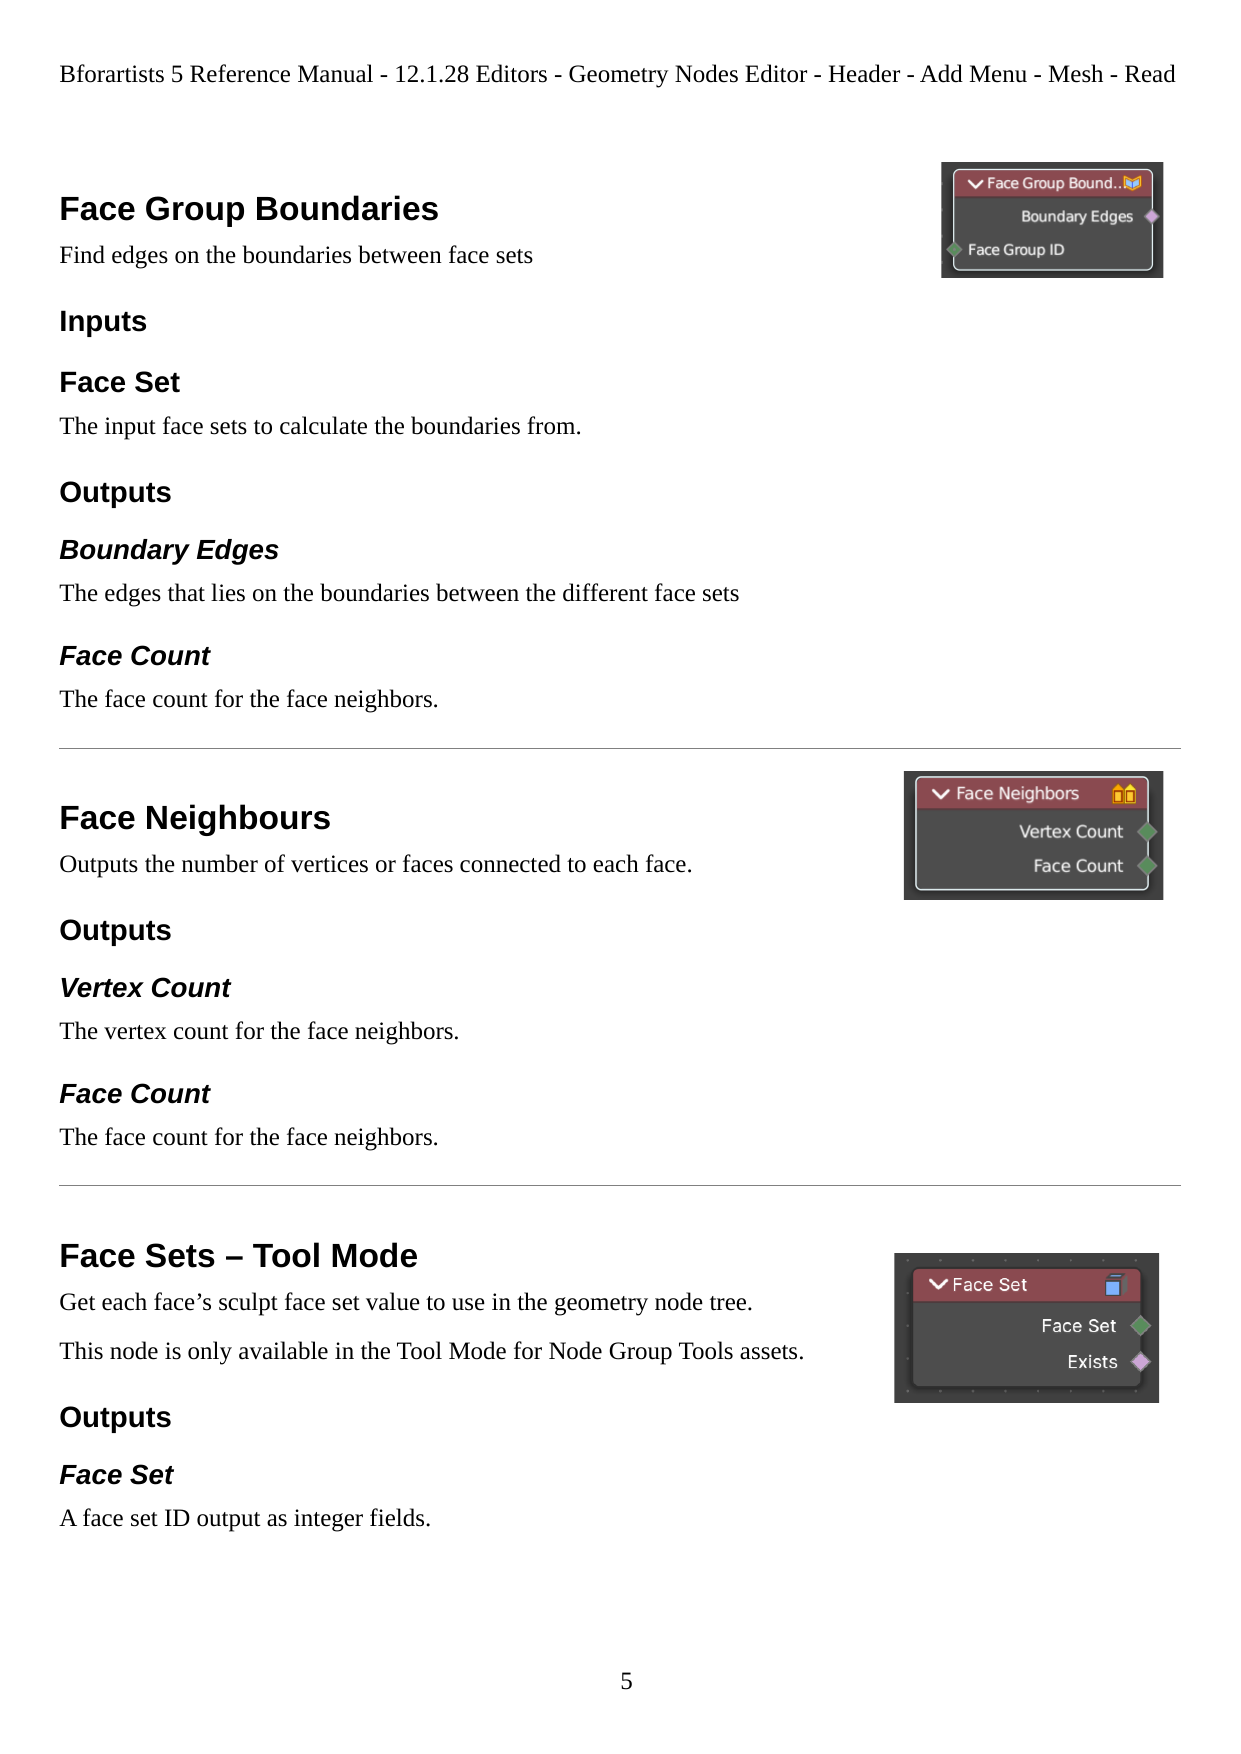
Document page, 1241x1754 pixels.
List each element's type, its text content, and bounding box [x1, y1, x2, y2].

subtitle Outputs [59, 475, 1181, 508]
subtitle Face Set [59, 365, 1181, 399]
picture [941, 162, 1164, 278]
subtitle Outputs [59, 913, 1181, 946]
picture [894, 1253, 1160, 1403]
picture [903, 771, 1164, 900]
text The face count for the face neighbors. [59, 684, 1181, 713]
subtitle Outputs [59, 1400, 1181, 1433]
subtitle Face Set [59, 1458, 1181, 1490]
subtitle Vertex Count [59, 971, 1181, 1003]
text The face count for the face neighbors. [59, 1122, 1181, 1151]
text Find edges on the boundaries between face sets [59, 240, 941, 269]
subtitle [1164, 189, 1181, 228]
subtitle Face Count [59, 1077, 1181, 1109]
subtitle Face Group Boundaries [59, 189, 941, 228]
text The input face sets to calculate the boundaries from. [59, 411, 1181, 440]
text The edges that lies on the boundaries between the different face sets [59, 578, 1181, 607]
text Get each face’s sculpt face set value to use in the geometry node tree. [59, 1287, 894, 1316]
text Outputs the number of vertices or faces connected to each face. [59, 849, 903, 878]
subtitle Face Neighbours [59, 798, 903, 837]
subtitle [1164, 798, 1181, 837]
subtitle Boundary Edges [59, 533, 1181, 565]
subtitle Face Count [59, 639, 1181, 671]
text The vertex count for the face neighbors. [59, 1016, 1181, 1044]
subtitle Face Sets – Tool Mode [59, 1236, 1181, 1274]
text This node is only available in the Tool Mode for Node Group Tools assets. [59, 1336, 894, 1365]
subtitle Inputs [59, 304, 1181, 338]
text A face set ID output as integer fields. [59, 1503, 1181, 1532]
